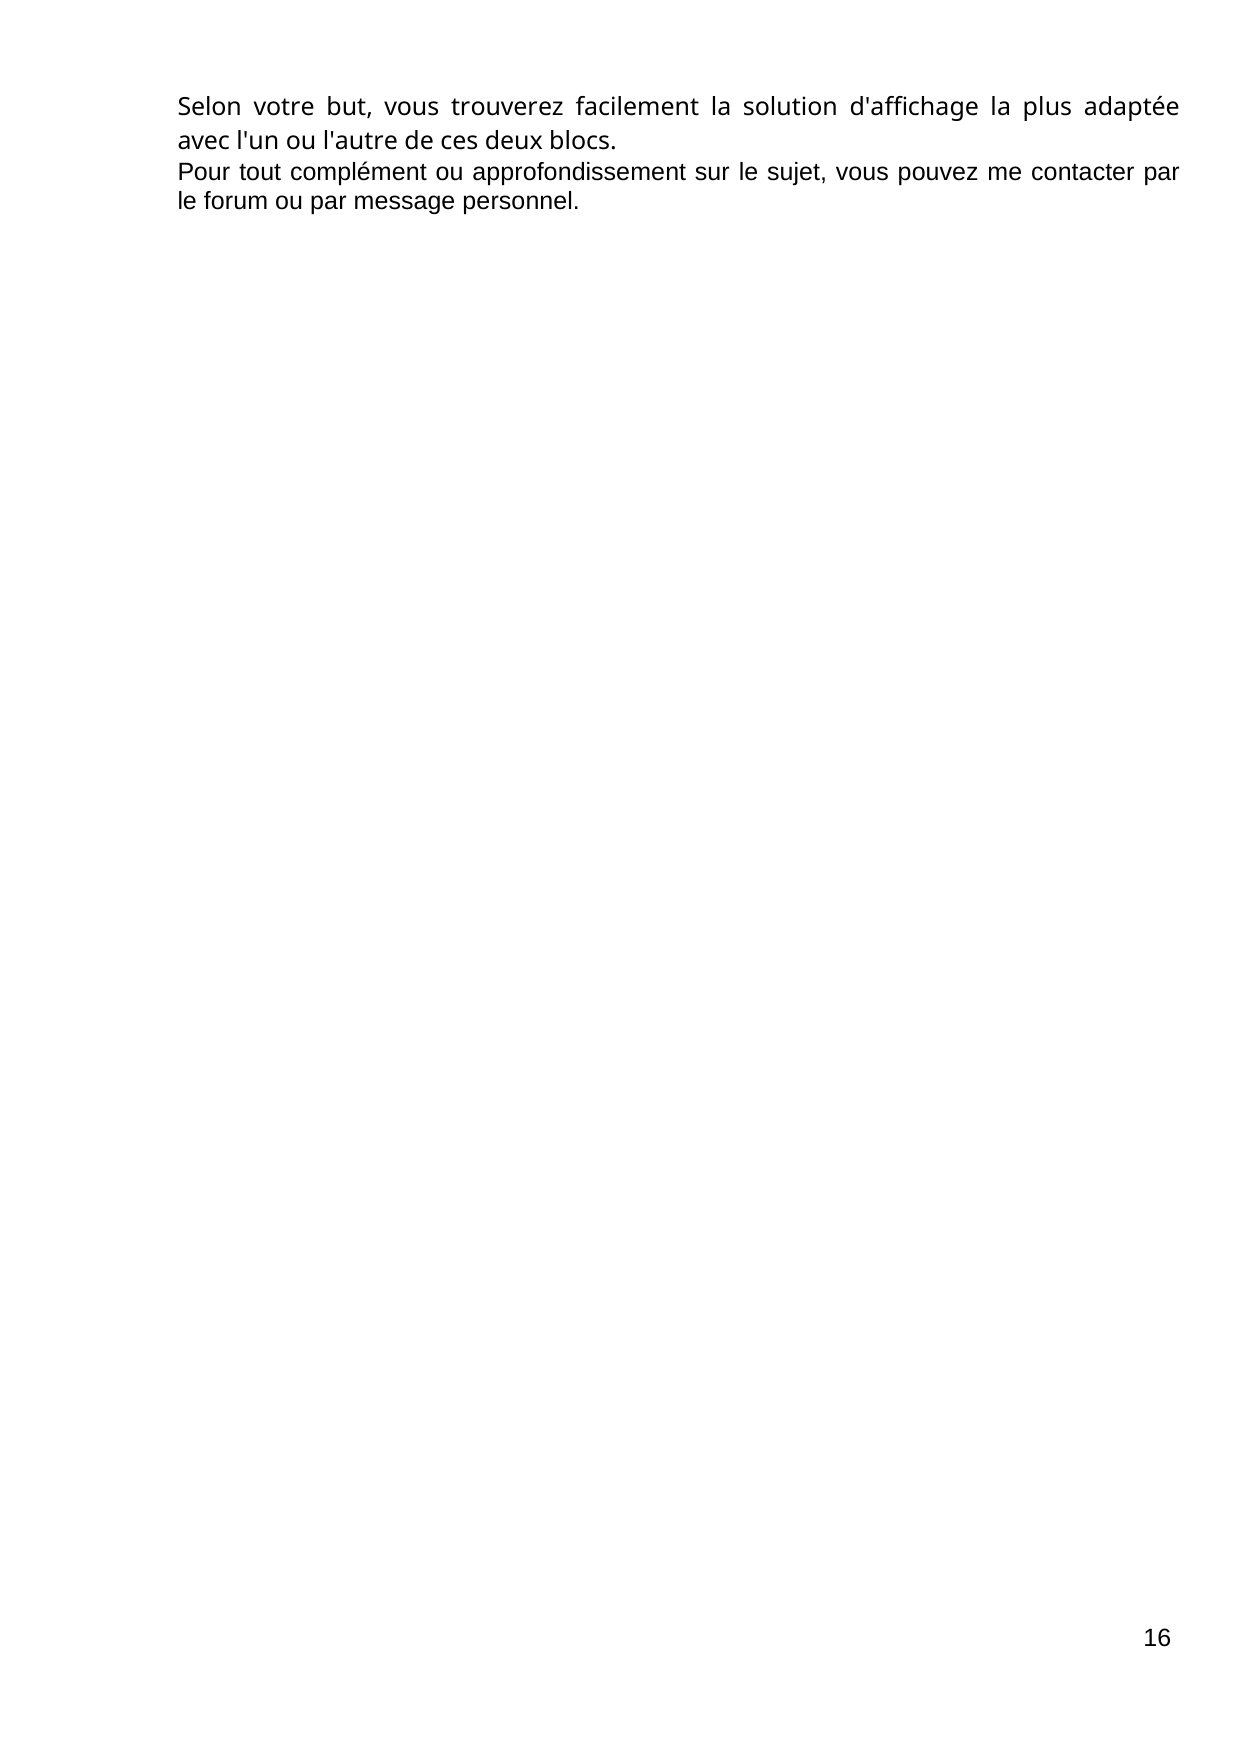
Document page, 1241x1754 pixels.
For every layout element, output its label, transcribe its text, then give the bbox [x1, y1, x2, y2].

text Selon votre but, vous trouverez facilement la solution d'affichage la plus adaptée avec l'un ou l'autre de ces deux blocs. [177, 89, 1181, 157]
text Pour tout complément ou approfondissement sur le sujet, vous pouvez me contacter par le forum ou par message personnel. [177, 157, 1181, 215]
